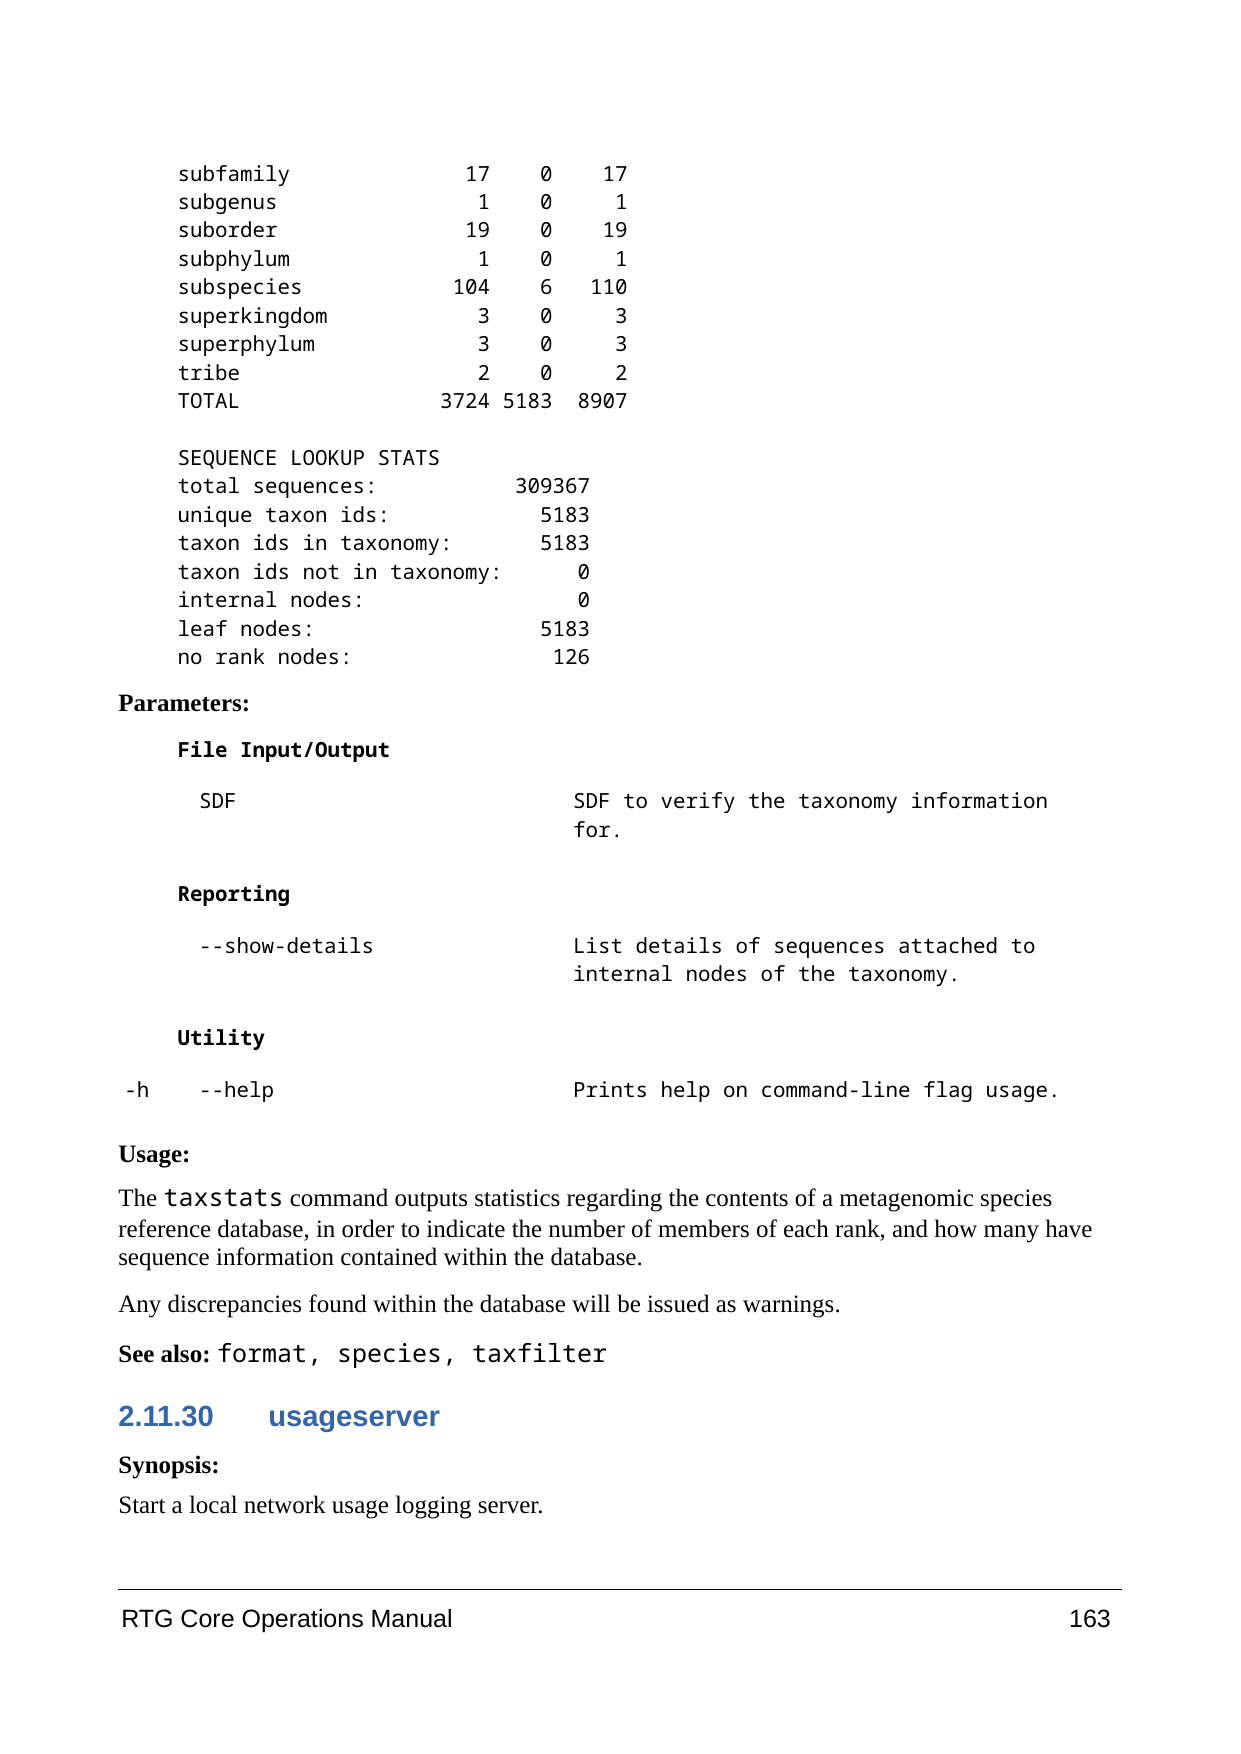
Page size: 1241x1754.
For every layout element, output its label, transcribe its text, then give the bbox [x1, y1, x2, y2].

text subgenus 1 0 1 [177, 187, 1122, 216]
text superkingdom 3 0 3 [177, 301, 1122, 329]
text internal nodes: 0 [177, 585, 1122, 614]
text See also: format, species, taxfilter [118, 1335, 1122, 1369]
table_header [118, 775, 193, 861]
table_header [118, 919, 193, 1006]
text tribe 2 0 2 [177, 358, 1122, 386]
text leaf nodes: 5183 [177, 614, 1122, 642]
text total sequences: 309367 [177, 471, 1122, 500]
text Reporting [177, 879, 1122, 907]
text Utility [177, 1023, 1122, 1052]
table_header SDF to verify the taxonomy information for. [567, 775, 1093, 861]
text suborder 19 0 19 [177, 216, 1122, 244]
text subfamily 17 0 17 [177, 159, 1122, 187]
table_header List details of sequences attached to internal nodes of the taxonomy. [567, 919, 1093, 1006]
subtitle Usage: [118, 1139, 1122, 1168]
text Any discrepancies found within the database will be issued as warnings. [118, 1289, 1122, 1318]
text no rank nodes: 126 [177, 642, 1122, 671]
subtitle Parameters: [118, 688, 1122, 717]
table_header --show-details [193, 919, 567, 1006]
table_header SDF [193, 775, 567, 861]
text taxon ids in taxonomy: 5183 [177, 528, 1122, 557]
text subphylum 1 0 1 [177, 244, 1122, 272]
text The taxstats command outputs statistics regarding the contents of a metagenomic species reference database, in order to indicate the number of members of each rank, and how many have sequence information contained within the database. [118, 1179, 1122, 1271]
table_header -h [118, 1064, 193, 1121]
text unique taxon ids: 5183 [177, 500, 1122, 528]
text Start a local network usage logging server. [118, 1491, 1122, 1519]
table_header Prints help on command-line flag usage. [567, 1064, 1093, 1121]
subtitle usageserver [118, 1399, 1122, 1432]
text taxon ids not in taxonomy: 0 [177, 557, 1122, 585]
text subspecies 104 6 110 [177, 272, 1122, 301]
subtitle Synopsis: [118, 1450, 1122, 1479]
text File Input/Output [177, 735, 1122, 763]
text TOTAL 3724 5183 8907 [177, 386, 1122, 414]
table_header --help [193, 1064, 567, 1121]
text superphylum 3 0 3 [177, 329, 1122, 358]
text SEQUENCE LOOKUP STATS [177, 443, 1122, 471]
